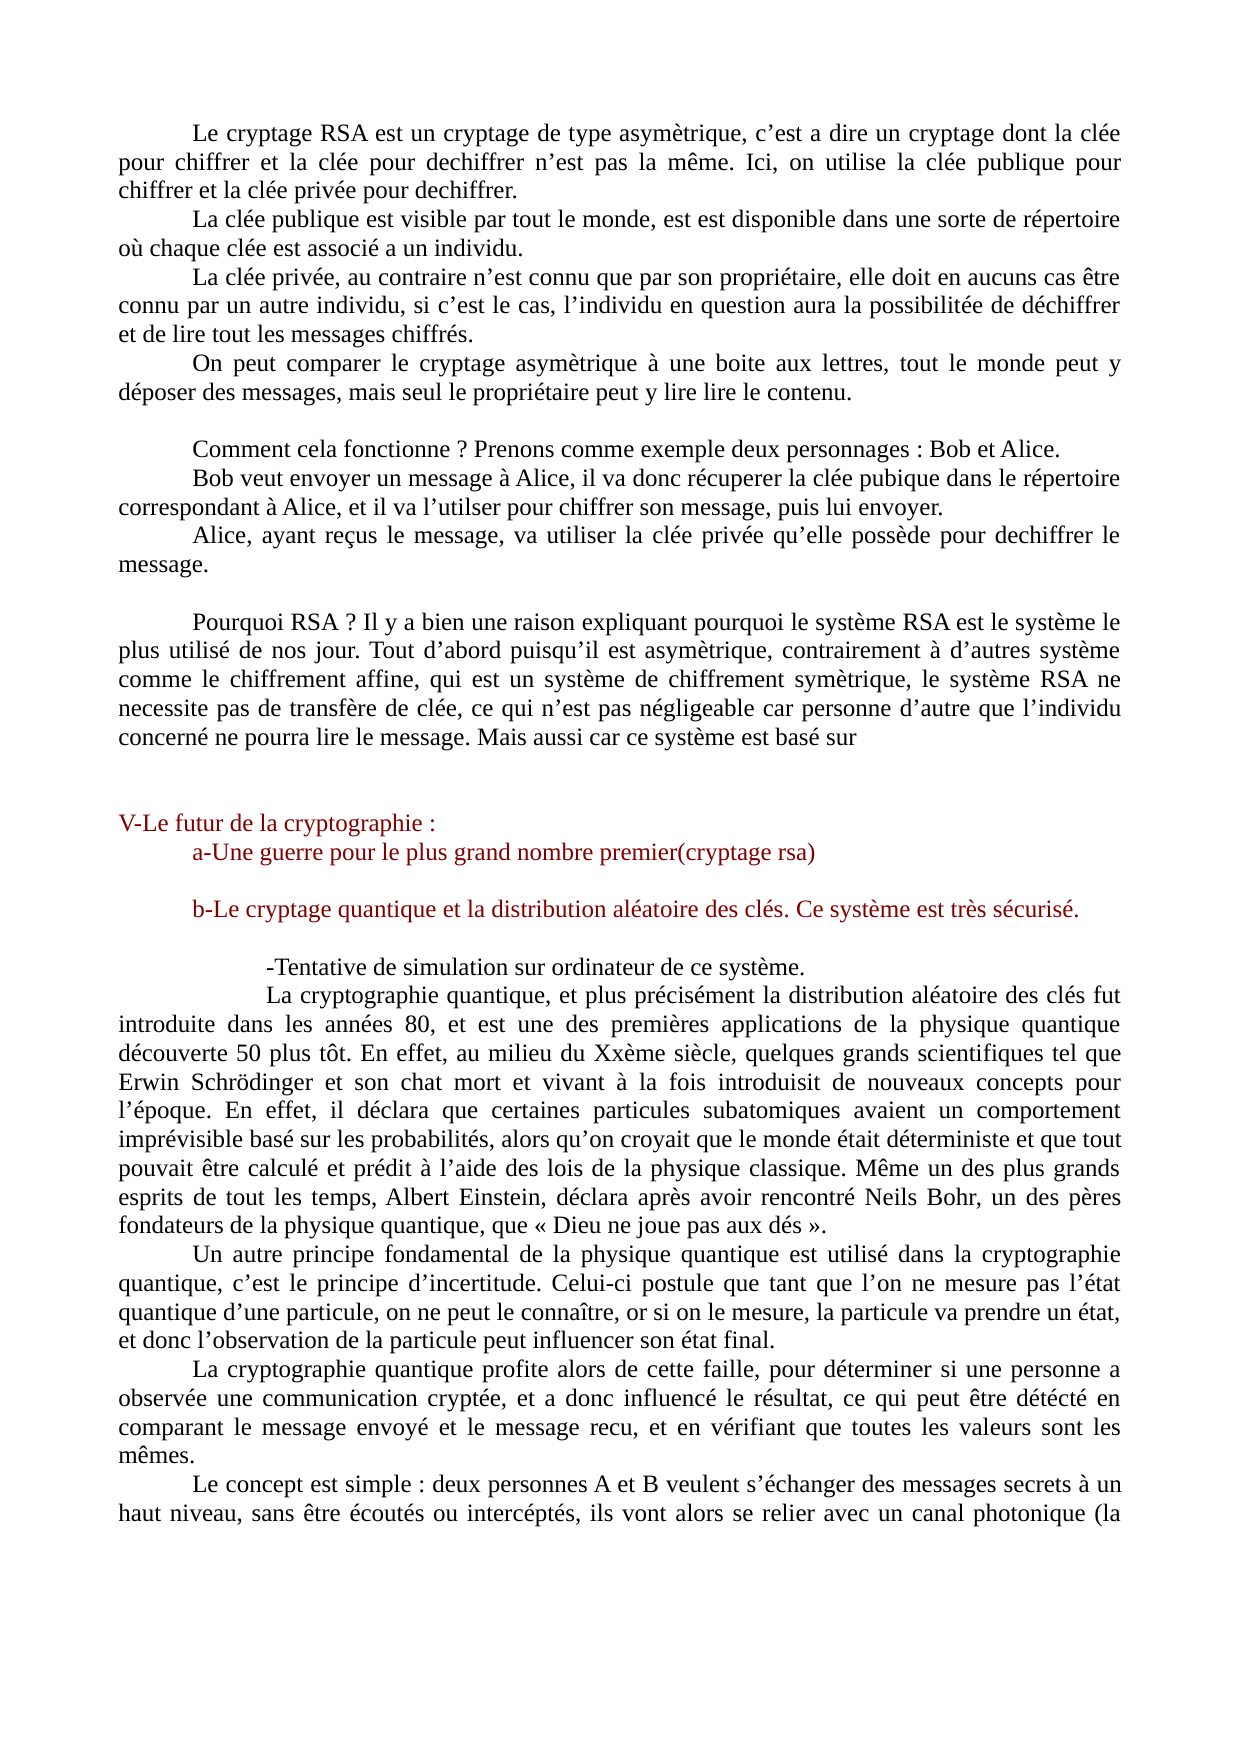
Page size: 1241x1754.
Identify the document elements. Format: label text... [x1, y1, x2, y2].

text Le cryptage RSA est un cryptage de type asymètrique, c’est a dire un cryptage dont la clée pour chiffrer et la clée pour dechiffrer n’est pas la même. Ici, on utilise la clée publique pour chiffrer et la clée privée pour dechiffrer. [118, 118, 1122, 204]
text La cryptographie quantique, et plus précisément la distribution aléatoire des clés fut introduite dans les années 80, et est une des premières applications de la physique quantique découverte 50 plus tôt. En effet, au milieu du Xxème siècle, quelques grands scientifiques tel que Erwin Schrödinger et son chat mort et vivant à la fois introduisit de nouveaux concepts pour l’époque. En effet, il déclara que certaines particules subatomiques avaient un comportement imprévisible basé sur les probabilités, alors qu’on croyait que le monde était déterministe et que tout pouvait être calculé et prédit à l’aide des lois de la physique classique. Même un des plus grands esprits de tout les temps, Albert Einstein, déclara après avoir rencontré Neils Bohr, un des pères fondateurs de la physique quantique, que « Dieu ne joue pas aux dés ». [118, 981, 1122, 1239]
text On peut comparer le cryptage asymètrique à une boite aux lettres, tout le monde peut y déposer des messages, mais seul le propriétaire peut y lire lire le contenu. [118, 348, 1122, 406]
text a-Une guerre pour le plus grand nombre premier(cryptage rsa) [118, 837, 1122, 866]
text Pourquoi RSA ? Il y a bien une raison expliquant pourquoi le système RSA est le système le plus utilisé de nos jour. Tout d’abord puisqu’il est asymètrique, contrairement à d’autres système comme le chiffrement affine, qui est un système de chiffrement symètrique, le système RSA ne necessite pas de transfère de clée, ce qui n’est pas négligeable car personne d’autre que l’individu concerné ne pourra lire le message. Mais aussi car ce système est basé sur [118, 607, 1122, 751]
text Un autre principe fondamental de la physique quantique est utilisé dans la cryptographie quantique, c’est le principe d’incertitude. Celui-ci postule que tant que l’on ne mesure pas l’état quantique d’une particule, on ne peut le connaître, or si on le mesure, la particule va prendre un état, et donc l’observation de la particule peut influencer son état final. [118, 1239, 1122, 1354]
text La clée privée, au contraire n’est connu que par son propriétaire, elle doit en aucuns cas être connu par un autre individu, si c’est le cas, l’individu en question aura la possibilitée de déchiffrer et de lire tout les messages chiffrés. [118, 262, 1122, 348]
text V-Le futur de la cryptographie : [118, 808, 1122, 837]
text Alice, ayant reçus le message, va utiliser la clée privée qu’elle possède pour dechiffrer le message. [118, 521, 1122, 578]
text La cryptographie quantique profite alors de cette faille, pour déterminer si une personne a observée une communication cryptée, et a donc influencé le résultat, ce qui peut être détécté en comparant le message envoyé et le message recu, et en vérifiant que toutes les valeurs sont les mêmes. [118, 1354, 1122, 1469]
text Bob veut envoyer un message à Alice, il va donc récuperer la clée pubique dans le répertoire correspondant à Alice, et il va l’utilser pour chiffrer son message, puis lui envoyer. [118, 463, 1122, 521]
text Le concept est simple : deux personnes A et B veulent s’échanger des messages secrets à un haut niveau, sans être écoutés ou intercéptés, ils vont alors se relier avec un canal photonique (la [118, 1469, 1122, 1527]
text b-Le cryptage quantique et la distribution aléatoire des clés. Ce système est très sécurisé. [118, 894, 1122, 923]
text -Tentative de simulation sur ordinateur de ce système. [118, 952, 1122, 981]
text La clée publique est visible par tout le monde, est est disponible dans une sorte de répertoire où chaque clée est associé a un individu. [118, 204, 1122, 262]
text Comment cela fonctionne ? Prenons comme exemple deux personnages : Bob et Alice. [118, 434, 1122, 463]
